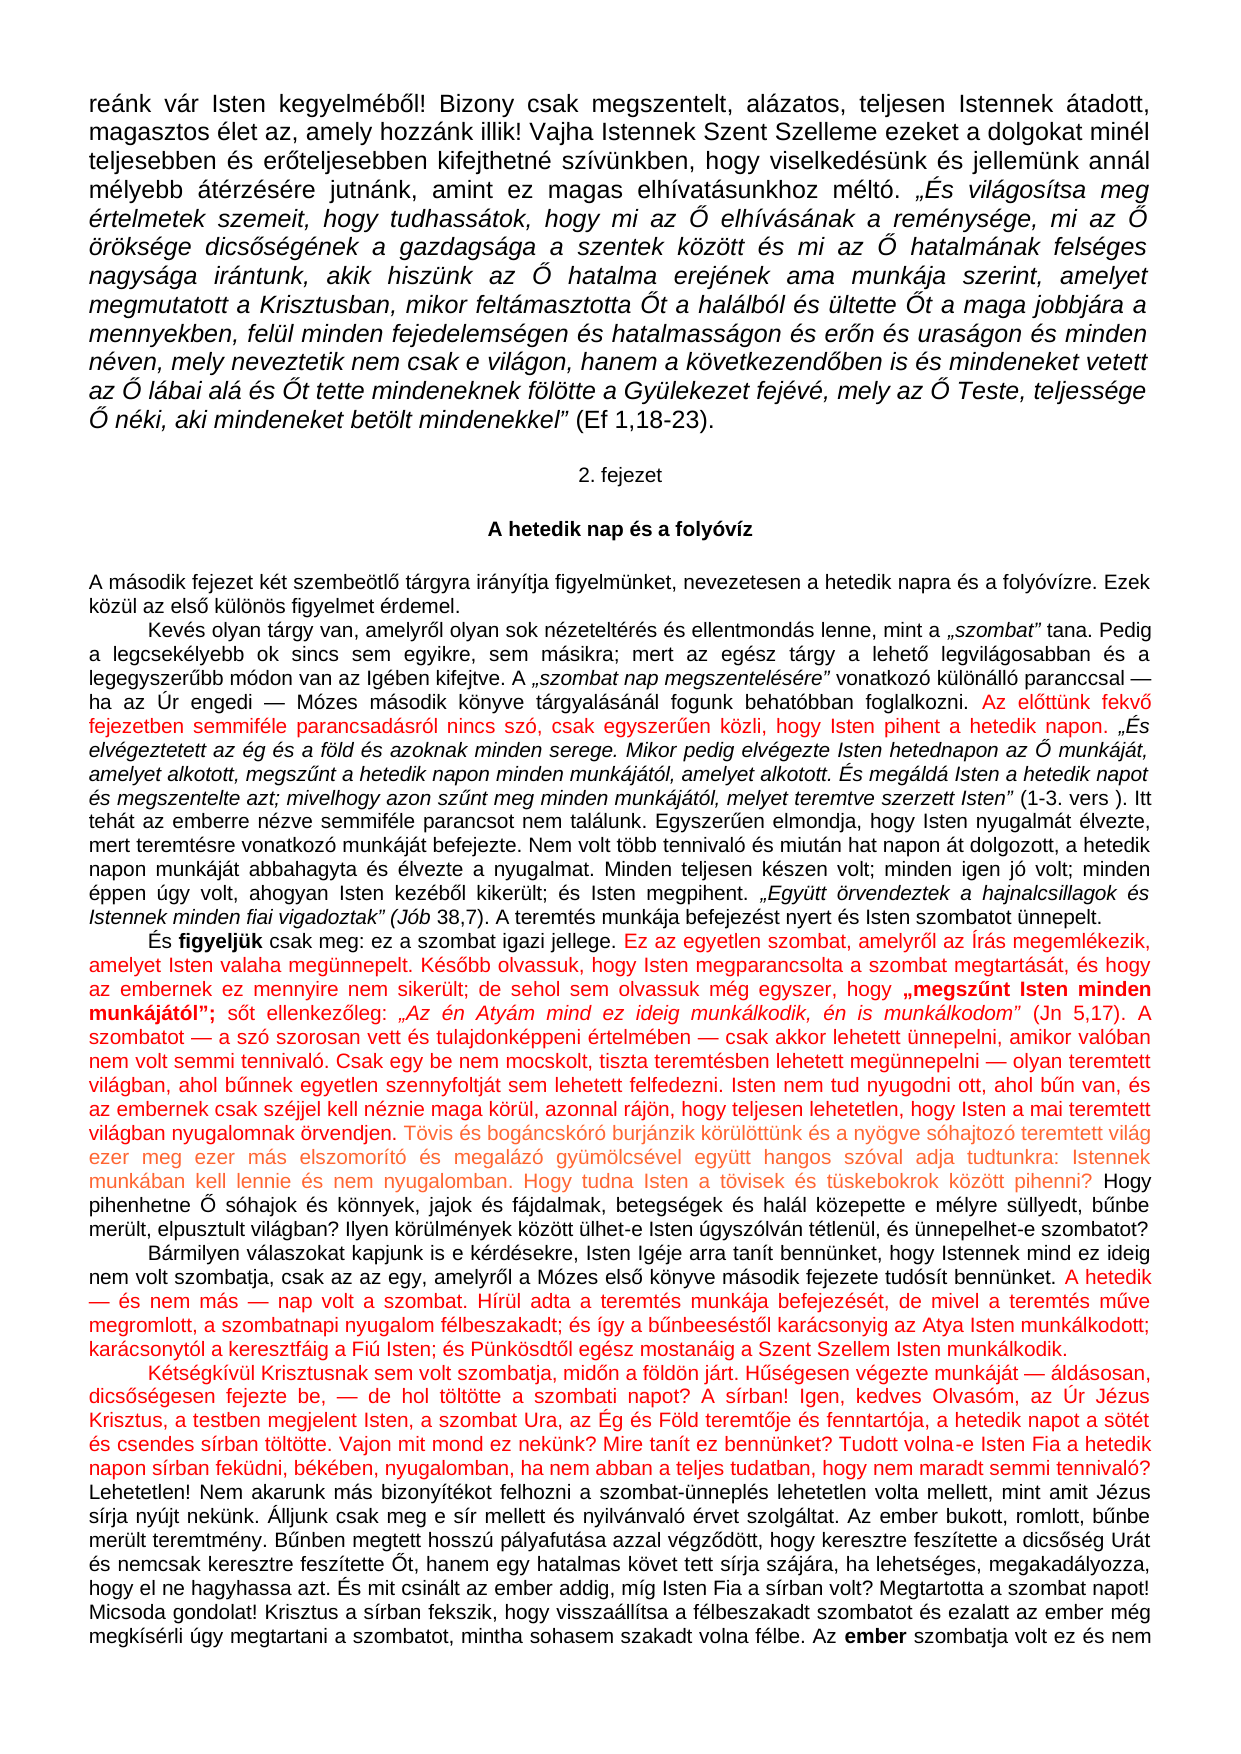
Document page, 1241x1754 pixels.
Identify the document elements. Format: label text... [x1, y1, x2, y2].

text reánk vár Isten kegyelméből! Bizony csak megszentelt, alázatos, teljesen Istennek átadott, magasztos élet az, amely hozzánk illik! Vajha Istennek Szent Szelleme ezeket a dolgokat minél teljesebben és erőteljesebben kifejthetné szívünkben, hogy viselkedésünk és jellemünk annál mélyebb átérzésére jutnánk, amint ez magas elhívatásunkhoz méltó. „És világosítsa meg értelmetek szemeit, hogy tudhassátok, hogy mi az Ő elhívásának a reménysége, mi az Ő öröksége dicsőségének a gazdagsága a szentek között és mi az Ő hatalmának felséges nagysága irántunk, akik hiszünk az Ő hatalma erejének ama munkája szerint, amelyet megmutatott a Krisztusban, mikor feltámasztotta Őt a halálból és ültette Őt a maga jobbjára a mennyekben, felül minden fejedelemségen és hatalmasságon és erőn és uraságon és minden néven, mely neveztetik nem csak e világon, hanem a következendőben is és mindeneket vetett az Ő lábai alá és Őt tette mindeneknek fölötte a Gyülekezet fejévé, mely az Ő Teste, teljessége Ő néki, aki mindeneket betölt mindenekkel” (Ef 1,18-23). [88, 88, 1152, 433]
text Kétségkívül Krisztusnak sem volt szombatja, midőn a földön járt. Hűségesen végezte munkáját — áldásosan, dicsőségesen fejezte be, — de hol töltötte a szombati napot? A sírban! Igen, kedves Olvasóm, az Úr Jézus Krisztus, a testben megjelent Isten, a szombat Ura, az Ég és Föld teremtője és fenntartója, a hetedik napot a sötét és csendes sírban töltötte. Vajon mit mond ez nekünk? Mire tanít ez bennünket? Tudott volna‑e Isten Fia a hetedik napon sírban feküdni, békében, nyugalomban, ha nem abban a teljes tudatban, hogy nem maradt semmi tennivaló? Lehetetlen! Nem akarunk más bizonyítékot felhozni a szombat-ünneplés lehetetlen volta mellett, mint amit Jézus sírja nyújt nekünk. Álljunk csak meg e sír mellett és nyilvánvaló érvet szolgáltat. Az ember bukott, romlott, bűnbe merült teremtmény. Bűnben megtett hosszú pályafutása azzal végződött, hogy keresztre feszítette a dicsőség Urát és nemcsak keresztre feszítette Őt, hanem egy hatalmas követ tett sírja szájára, ha lehetséges, megakadályozza, hogy el ne hagyhassa azt. És mit csinált az ember addig, míg Isten Fia a sírban volt? Megtartotta a szombat napot! Micsoda gondolat! Krisztus a sírban fekszik, hogy visszaállítsa a félbeszakadt szombatot és ezalatt az ember még megkísérli úgy megtartani a szombatot, mintha sohasem szakadt volna félbe. Az ember szombatja volt ez és nem [88, 1361, 1152, 1648]
text Bármilyen válaszokat kapjunk is e kérdésekre, Isten Igéje arra tanít bennünket, hogy Istennek mind ez ideig nem volt szombatja, csak az az egy, amelyről a Mózes első könyve második fejezete tudósít bennünket. A hetedik — és nem más — nap volt a szombat. Hírül adta a teremtés munkája befejezését, de mivel a teremtés műve megromlott, a szombatnapi nyugalom félbeszakadt; és így a bűnbeeséstől karácsonyig az Atya Isten munkálkodott; karácsonytól a keresztfáig a Fiú Isten; és Pünkösdtől egész mostanáig a Szent Szellem Isten munkálkodik. [88, 1241, 1152, 1361]
text És figyeljük csak meg: ez a szombat igazi jellege. Ez az egyetlen szombat, amelyről az Írás megemlékezik, amelyet Isten valaha megünnepelt. Később olvassuk, hogy Isten megparancsolta a szombat megtartását, és hogy az embernek ez mennyire nem sikerült; de sehol sem olvassuk még egyszer, hogy „megszűnt Isten minden munkájától”; sőt ellenkezőleg: „Az én Atyám mind ez ideig munkálkodik, én is munkálkodom” (Jn 5,17). A szombatot — a szó szorosan vett és tulajdonképpeni értelmében — csak akkor lehetett ünnepelni, amikor valóban nem volt semmi tennivaló. Csak egy be nem mocskolt, tiszta teremtésben lehetett megünnepelni — olyan teremtett világban, ahol bűnnek egyetlen szennyfoltját sem lehetett felfedezni. Isten nem tud nyugodni ott, ahol bűn van, és az embernek csak széjjel kell néznie maga körül, azonnal rájön, hogy teljesen lehetetlen, hogy Isten a mai teremtett világban nyugalomnak örvendjen. Tövis és bogáncskóró burjánzik körülöttünk és a nyögve sóhajtozó teremtett világ ezer meg ezer más elszomorító és megalázó gyümölcsével együtt hangos szóval adja tudtunkra: Istennek munkában kell lennie és nem nyugalomban. Hogy tudna Isten a tövisek és tüskebokrok között pihenni? Hogy pihenhetne Ő sóhajok és könnyek, jajok és fájdalmak, betegségek és halál közepette e mélyre süllyedt, bűnbe merült, elpusztult világban? Ilyen körülmények között ülhet‑e Isten úgyszólván tétlenül, és ünnepelhet‑e szombatot? [88, 929, 1152, 1241]
text 2. fejezet [88, 463, 1152, 487]
text Kevés olyan tárgy van, amelyről olyan sok nézeteltérés és ellentmondás lenne, mint a „szombat” tana. Pedig a legcsekélyebb ok sincs sem egyikre, sem másikra; mert az egész tárgy a lehető legvilágosabban és a legegyszerűbb módon van az Igében kifejtve. A „szombat nap megszentelésére” vonatkozó különálló paranccsal — ha az Úr engedi — Mózes második könyve tárgyalásánál fogunk behatóbban foglalkozni. Az előttünk fekvő fejezetben semmiféle parancsadásról nincs szó, csak egyszerűen közli, hogy Isten pihent a hetedik napon. „És elvégeztetett az ég és a föld és azoknak minden serege. Mikor pedig elvégezte Isten hetednapon az Ő munkáját, amelyet alkotott, megszűnt a hetedik napon minden munkájától, amelyet alkotott. És megáldá Isten a hetedik napot és megszentelte azt; mivelhogy azon szűnt meg minden munkájától, melyet teremtve szerzett Isten” (1-3. vers ). Itt tehát az emberre nézve semmiféle parancsot nem találunk. Egyszerűen elmondja, hogy Isten nyugalmát élvezte, mert teremtésre vonatkozó munkáját befejezte. Nem volt több tennivaló és miután hat napon át dolgozott, a hetedik napon munkáját abbahagyta és élvezte a nyugalmat. Minden teljesen készen volt; minden igen jó volt; minden éppen úgy volt, ahogyan Isten kezéből kikerült; és Isten megpihent. „Együtt örvendeztek a hajnalcsillagok és Istennek minden fiai vigadoztak” (Jób 38,7). A teremtés munkája befejezést nyert és Isten szombatot ünnepelt. [88, 618, 1152, 929]
text A hetedik nap és a folyóvíz [88, 516, 1152, 540]
text A második fejezet két szembeötlő tárgyra irányítja figyelmünket, nevezetesen a hetedik napra és a folyóvízre. Ezek közül az első különös figyelmet érdemel. [88, 570, 1152, 618]
